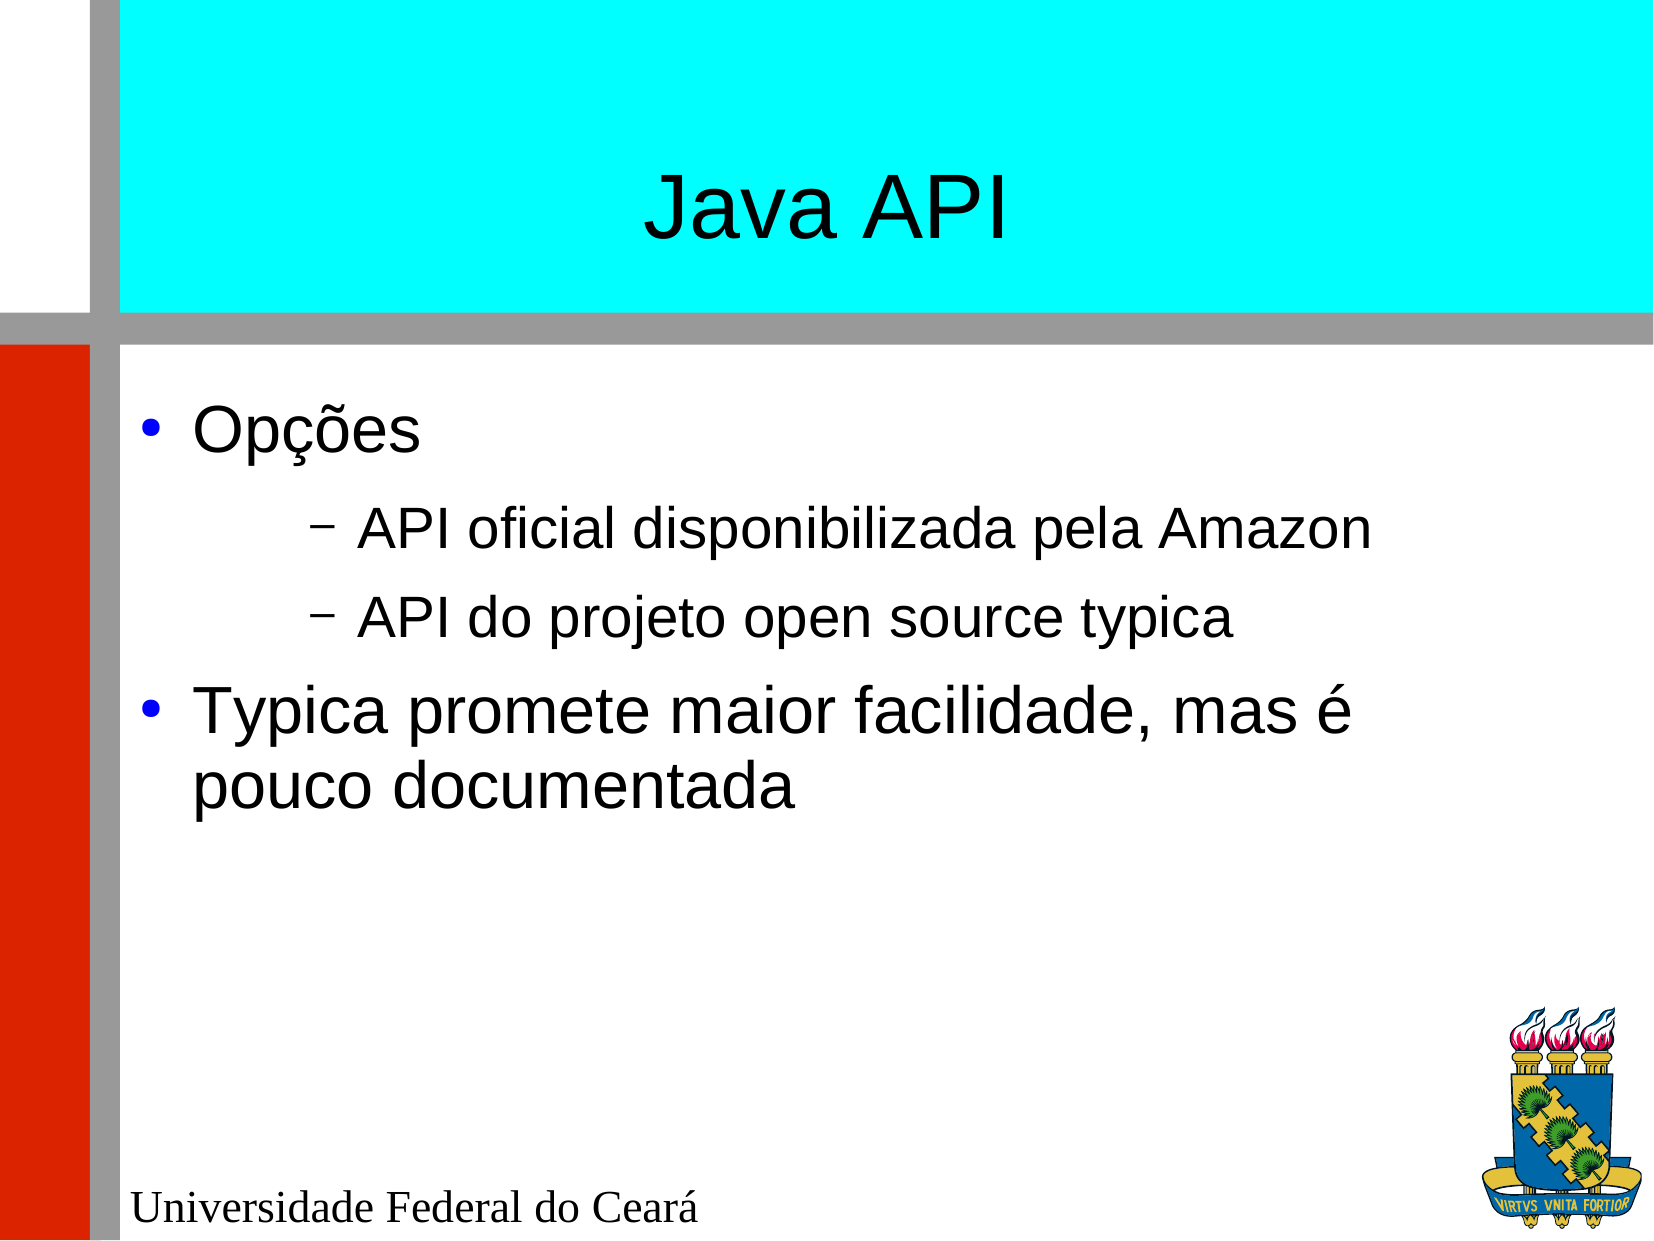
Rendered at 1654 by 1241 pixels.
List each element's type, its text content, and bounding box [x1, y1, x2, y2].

list Opções API oficial disponibilizada pela Amazon API do projeto open source typica Typica promete maior facilidade, mas é pouco documentada [121, 391, 1534, 1111]
title Java API [121, 102, 1534, 310]
